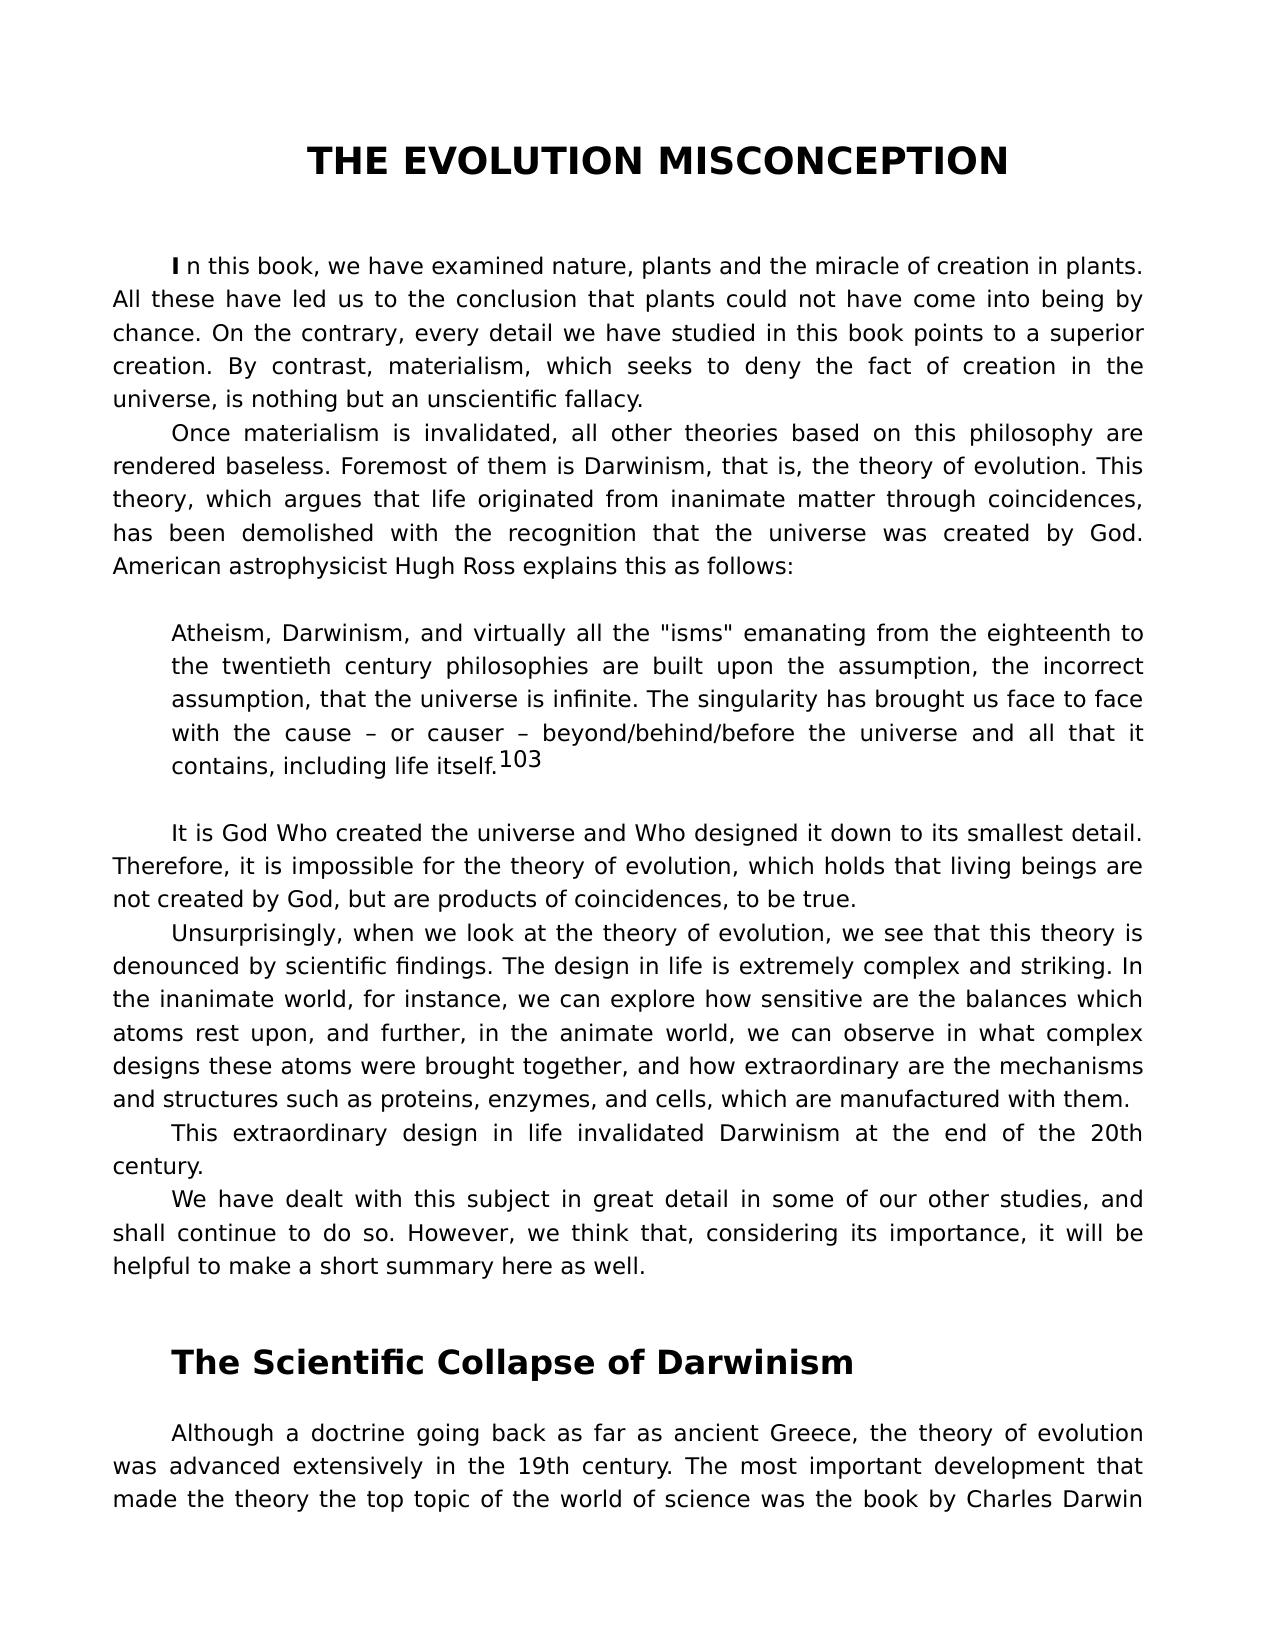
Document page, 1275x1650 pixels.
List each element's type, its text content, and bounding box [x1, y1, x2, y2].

text Unsurprisingly, when we look at the theory of evolution, we see that this theory is denounced by scientific findings. The design in life is extremely complex and striking. In the inanimate world, for instance, we can explore how sensitive are the balances which atoms rest upon, and further, in the animate world, we can observe in what complex designs these atoms were brought together, and how extraordinary are the mechanisms and structures such as proteins, enzymes, and cells, which are manufactured with them. [112, 914, 1145, 1114]
text The Scientific Collapse of Darwinism [112, 1348, 1145, 1381]
text Atheism, Darwinism, and virtually all the "isms" emanating from the eighteenth to the twentieth century philosophies are built upon the assumption, the incorrect assumption, that the universe is infinite. The singularity has brought us face to face with the cause – or causer – beyond/behind/before the universe and all that it contains, including life itself.103 [171, 614, 1145, 781]
text Although a doctrine going back as far as ancient Greece, the theory of evolution was advanced extensively in the 19th century. The most important development that made the theory the top topic of the world of science was the book by Charles Darwin [112, 1414, 1145, 1514]
text It is God Who created the universe and Who designed it down to its smallest detail. Therefore, it is impossible for the theory of evolution, which holds that living beings are not created by God, but are products of coincidences, to be true. [112, 814, 1145, 914]
text This extraordinary design in life invalidated Darwinism at the end of the 20th century. [112, 1114, 1145, 1181]
text The Evolution Misconception [112, 148, 1145, 181]
text Once materialism is invalidated, all other theories based on this philosophy are rendered baseless. Foremost of them is Darwinism, that is, the theory of evolution. This theory, which argues that life originated from inanimate matter through coincidences, has been demolished with the recognition that the universe was created by God. American astrophysicist Hugh Ross explains this as follows: [112, 414, 1145, 581]
text In this book, we have examined nature, plants and the miracle of creation in plants. All these have led us to the conclusion that plants could not have come into being by chance. On the contrary, every detail we have studied in this book points to a superior creation. By contrast, materialism, which seeks to deny the fact of creation in the universe, is nothing but an unscientific fallacy. [112, 248, 1145, 414]
text We have dealt with this subject in great detail in some of our other studies, and shall continue to do so. However, we think that, considering its importance, it will be helpful to make a short summary here as well. [112, 1181, 1145, 1281]
